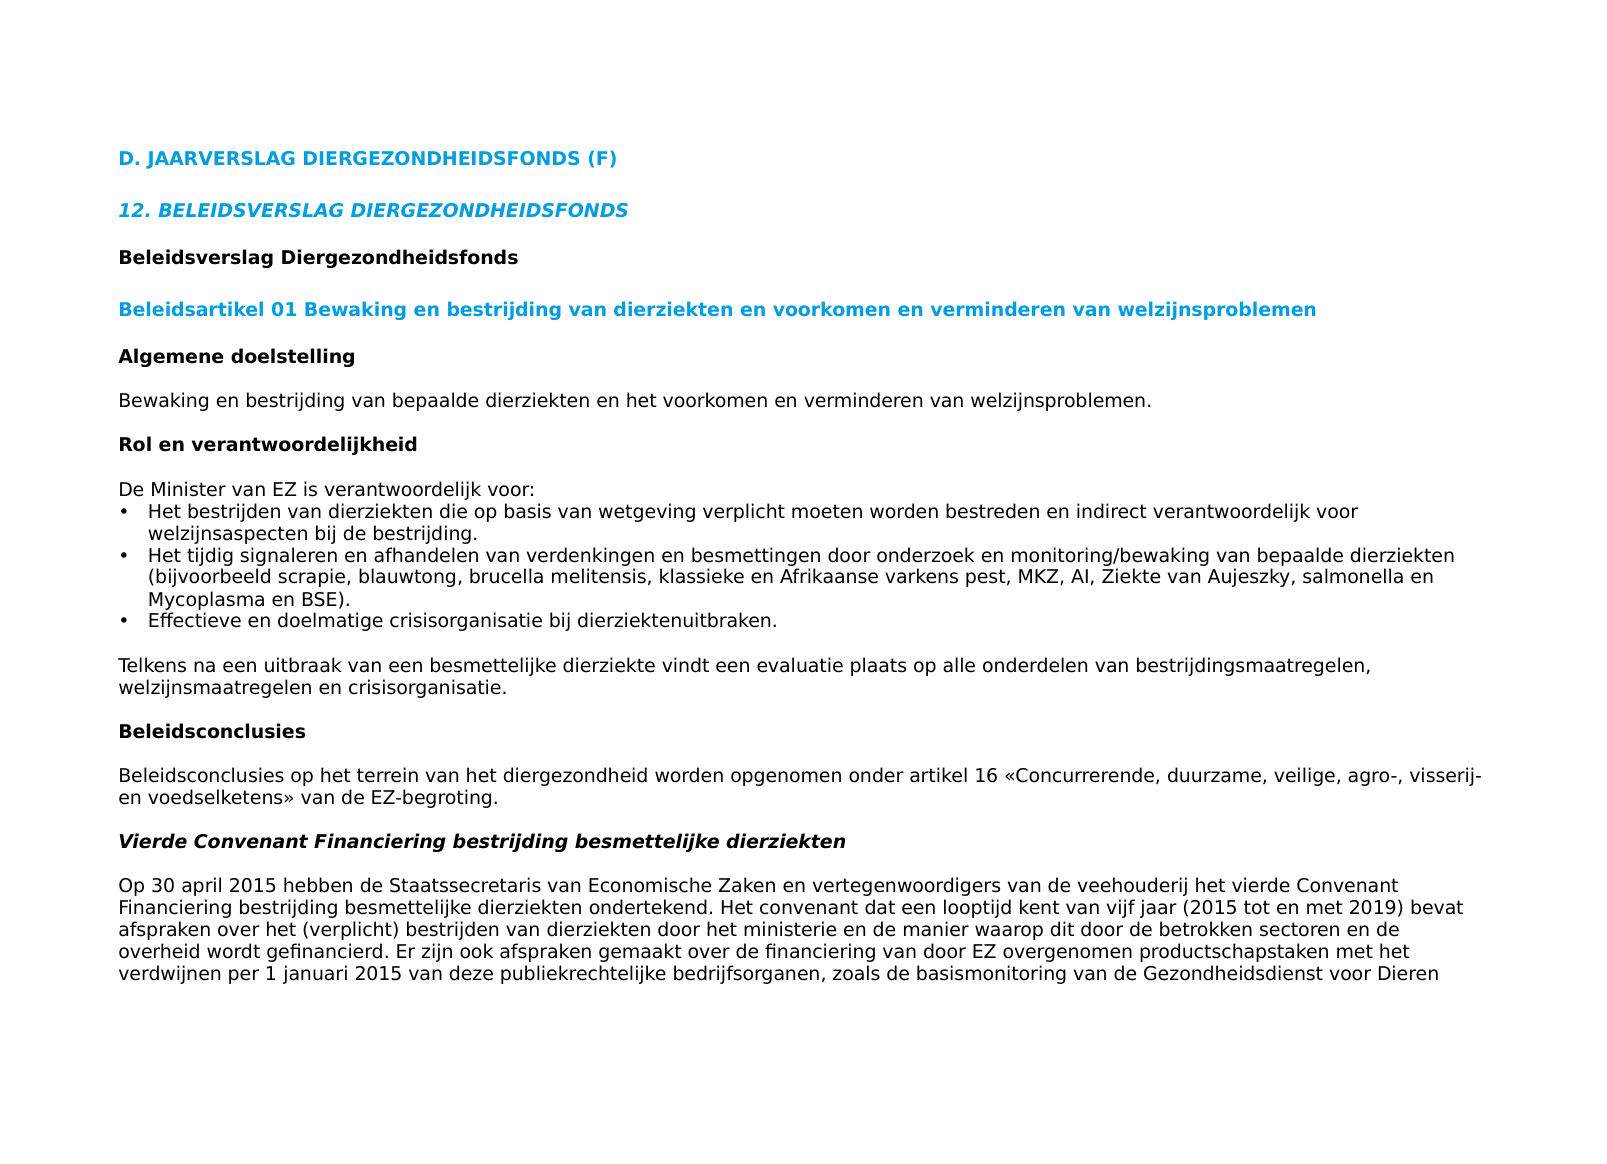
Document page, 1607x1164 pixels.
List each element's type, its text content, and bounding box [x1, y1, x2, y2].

text De Minister van EZ is verantwoordelijk voor: [118, 478, 1488, 501]
subtitle Algemene doelstelling [118, 346, 1488, 368]
subtitle Rol en verantwoordelijkheid [118, 434, 1488, 456]
subtitle Beleidsconclusies [118, 721, 1488, 743]
text • Het tijdig signaleren en afhandelen van verdenkingen en besmettingen door onderzoek en monitoring/bewaking van bepaalde dierziekten (bijvoorbeeld scrapie, blauwtong, brucella melitensis, klassieke en Afrikaanse varkens pest, MKZ, AI, Ziekte van Aujeszky, salmonella en Mycoplasma en BSE). [118, 544, 1488, 610]
subtitle Vierde Convenant Financiering bestrijding besmettelijke dierziekten [118, 831, 1488, 853]
text Beleidsconclusies op het terrein van het diergezondheid worden opgenomen onder artikel 16 «Concurrerende, duurzame, veilige, agro-, visserij- en voedselketens» van de EZ-begroting. [118, 765, 1488, 809]
text Op 30 april 2015 hebben de Staatssecretaris van Economische Zaken en vertegenwoordigers van de veehouderij het vierde Convenant Financiering bestrijding besmettelijke dierziekten ondertekend. Het convenant dat een looptijd kent van vijf jaar (2015 tot en met 2019) bevat afspraken over het (verplicht) bestrijden van dierziekten door het ministerie en de manier waarop dit door de betrokken sectoren en de overheid wordt gefinancierd. Er zijn ook afspraken gemaakt over de financiering van door EZ overgenomen productschapstaken met het verdwijnen per 1 januari 2015 van deze publiekrechtelijke bedrijfsorganen, zoals de basismonitoring van de Gezondheidsdienst voor Dieren [118, 875, 1488, 985]
subtitle Beleidsartikel 01 Bewaking en bestrijding van dierziekten en voorkomen en verminderen van welzijnsproblemen [118, 299, 1488, 321]
subtitle 12. BELEIDSVERSLAG DIERGEZONDHEIDSFONDS [118, 200, 1488, 222]
subtitle Beleidsverslag Diergezondheidsfonds [118, 247, 1488, 269]
subtitle D. JAARVERSLAG DIERGEZONDHEIDSFONDS (F) [118, 148, 1488, 170]
text • Het bestrijden van dierziekten die op basis van wetgeving verplicht moeten worden bestreden en indirect verantwoordelijk voor welzijnsaspecten bij de bestrijding. [118, 501, 1488, 544]
text • Effectieve en doelmatige crisisorganisatie bij dierziektenuitbraken. [118, 610, 1488, 632]
text Telkens na een uitbraak van een besmettelijke dierziekte vindt een evaluatie plaats op alle onderdelen van bestrijdingsmaatregelen, welzijnsmaatregelen en crisisorganisatie. [118, 654, 1488, 698]
text Bewaking en bestrijding van bepaalde dierziekten en het voorkomen en verminderen van welzijnsproblemen. [118, 390, 1488, 412]
